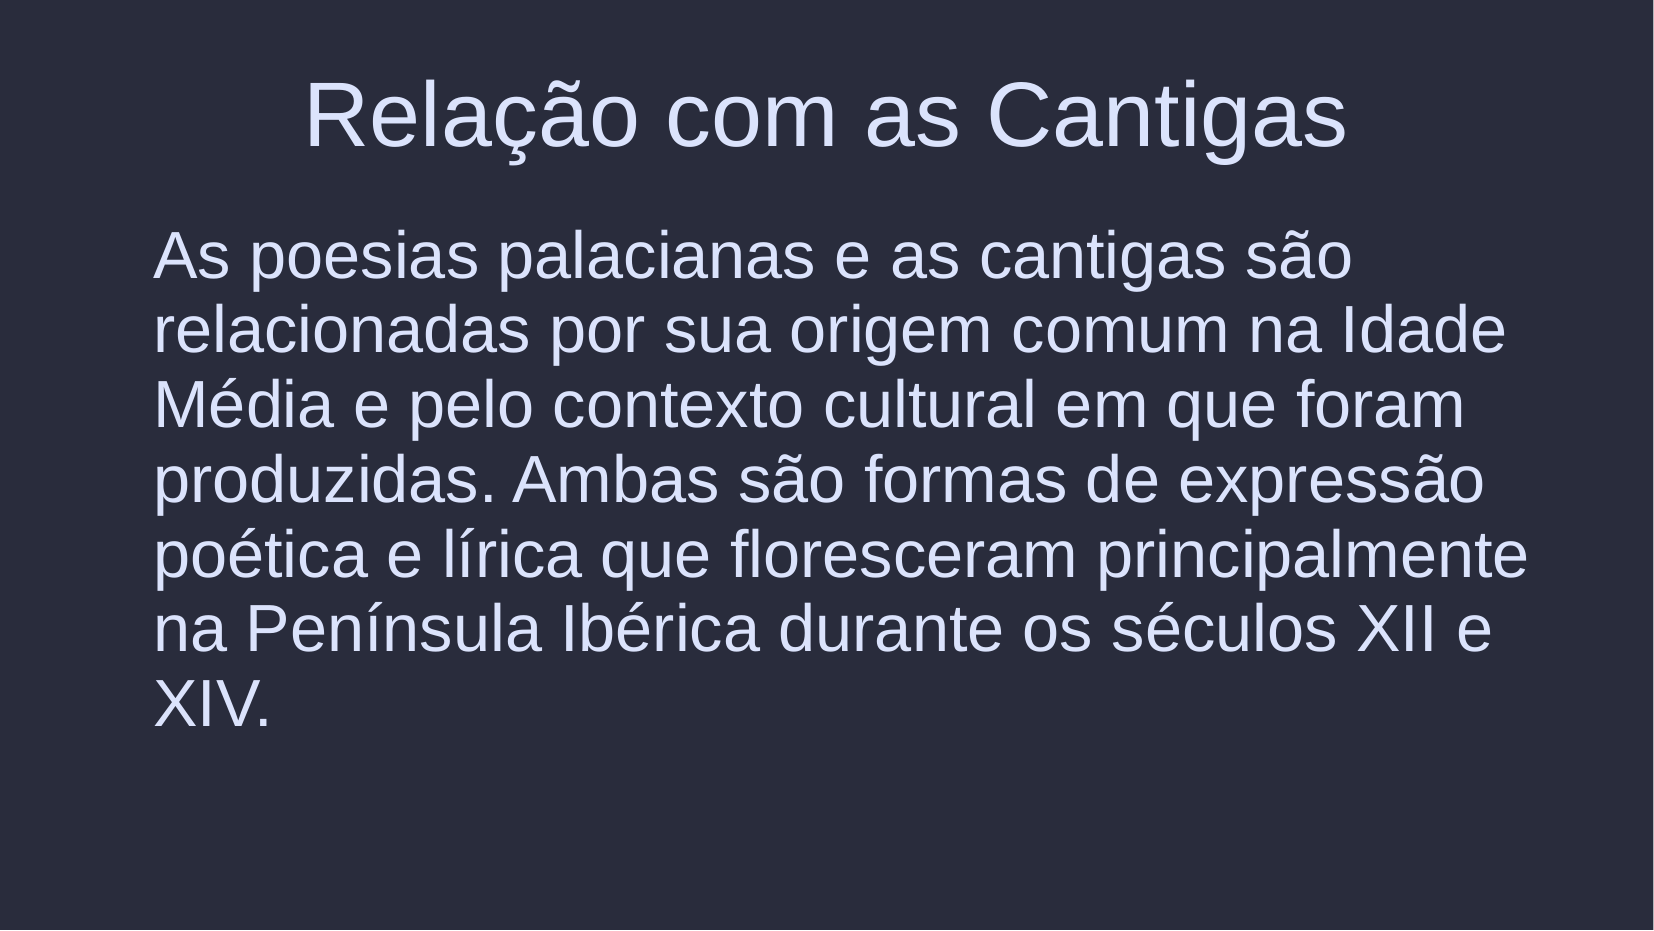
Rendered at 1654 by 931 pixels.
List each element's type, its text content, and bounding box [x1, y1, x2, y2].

list As poesias palacianas e as cantigas são relacionadas por sua origem comum na Idade Média e pelo contexto cultural em que foram produzidas. Ambas são formas de expressão poética e lírica que floresceram principalmente na Península Ibérica durante os séculos XII e XIV. [82, 217, 1571, 758]
title Relação com as Cantigas [82, 37, 1571, 193]
